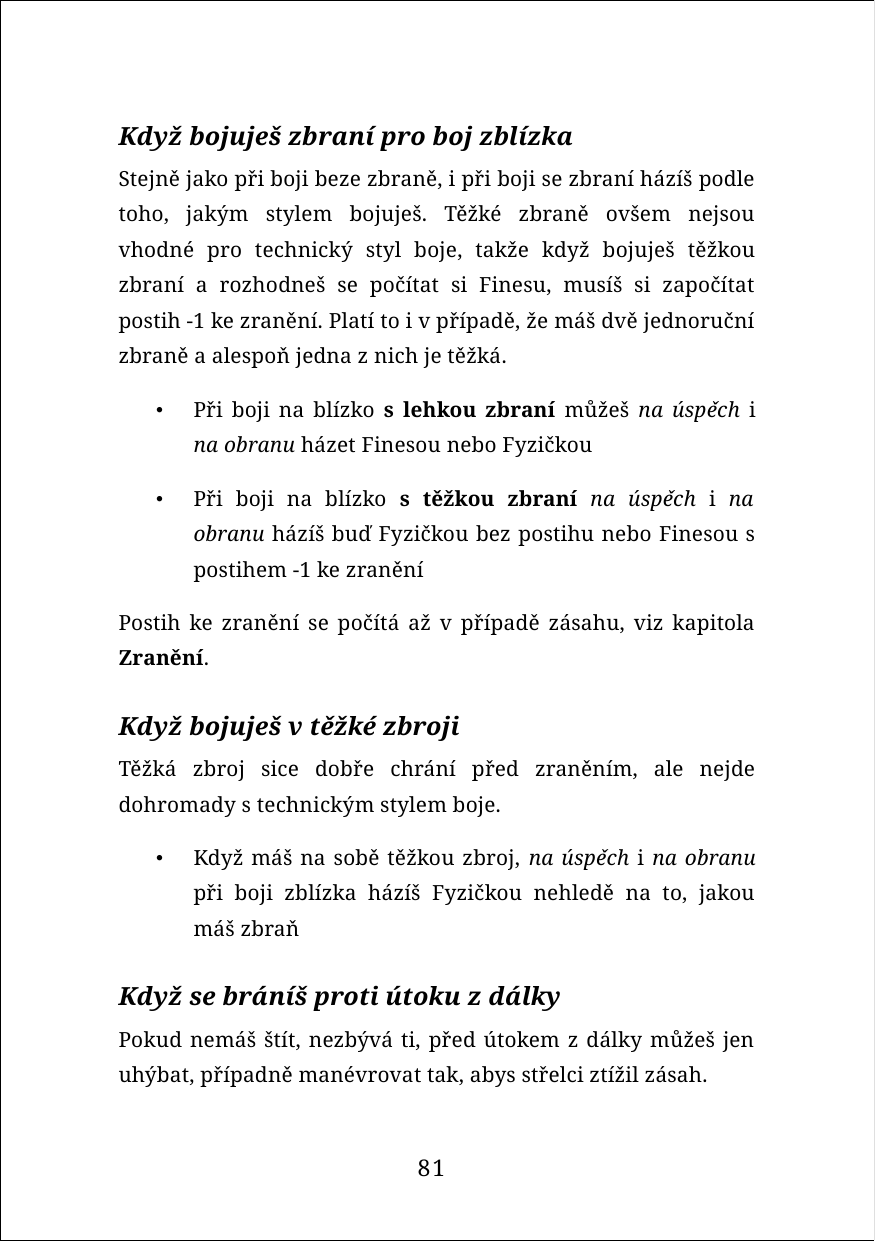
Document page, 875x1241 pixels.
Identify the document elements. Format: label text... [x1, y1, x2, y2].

list Při boji na blízko s lehkou zbraní můžeš na úspěch i na obranu házet Finesou nebo Fyzičkou [156, 395, 756, 459]
subtitle Když se bráníš proti útoku z dálky [118, 979, 756, 1013]
text Postih ke zranění se počítá až v případě zásahu, viz kapitola Zranění. [118, 608, 756, 672]
text Těžká zbroj sice dobře chrání před zraněním, ale nejde dohromady s technickým stylem boje. [118, 754, 756, 818]
subtitle Když bojuješ v těžké zbroji [118, 708, 756, 742]
text Pokud nemáš štít, nezbývá ti, před útokem z dálky můžeš jen uhýbat, případně manévrovat tak, abys střelci ztížil zásah. [118, 1025, 756, 1089]
text Stejně jako při boji beze zbraně, i při boji se zbraní házíš podle toho, jakým stylem bojuješ. Těžké zbraně ovšem nejsou vhodné pro technický styl boje, takže když bojuješ těžkou zbraní a rozhodneš se počítat si Finesu, musíš si započítat postih -1 ke zranění. Platí to i v případě, že máš dvě jednoruční zbraně a alespoň jedna z nich je těžká. [118, 164, 756, 370]
list Když máš na sobě těžkou zbroj, na úspěch i na obranu při boji zblízka házíš Fyzičkou nehledě na to, jakou máš zbraň [156, 843, 756, 942]
list Při boji na blízko s těžkou zbraní na úspěch i na obranu házíš buď Fyzičkou bez postihu nebo Finesou s postihem -1 ke zranění [156, 484, 756, 583]
subtitle Když bojuješ zbraní pro boj zblízka [118, 118, 756, 152]
